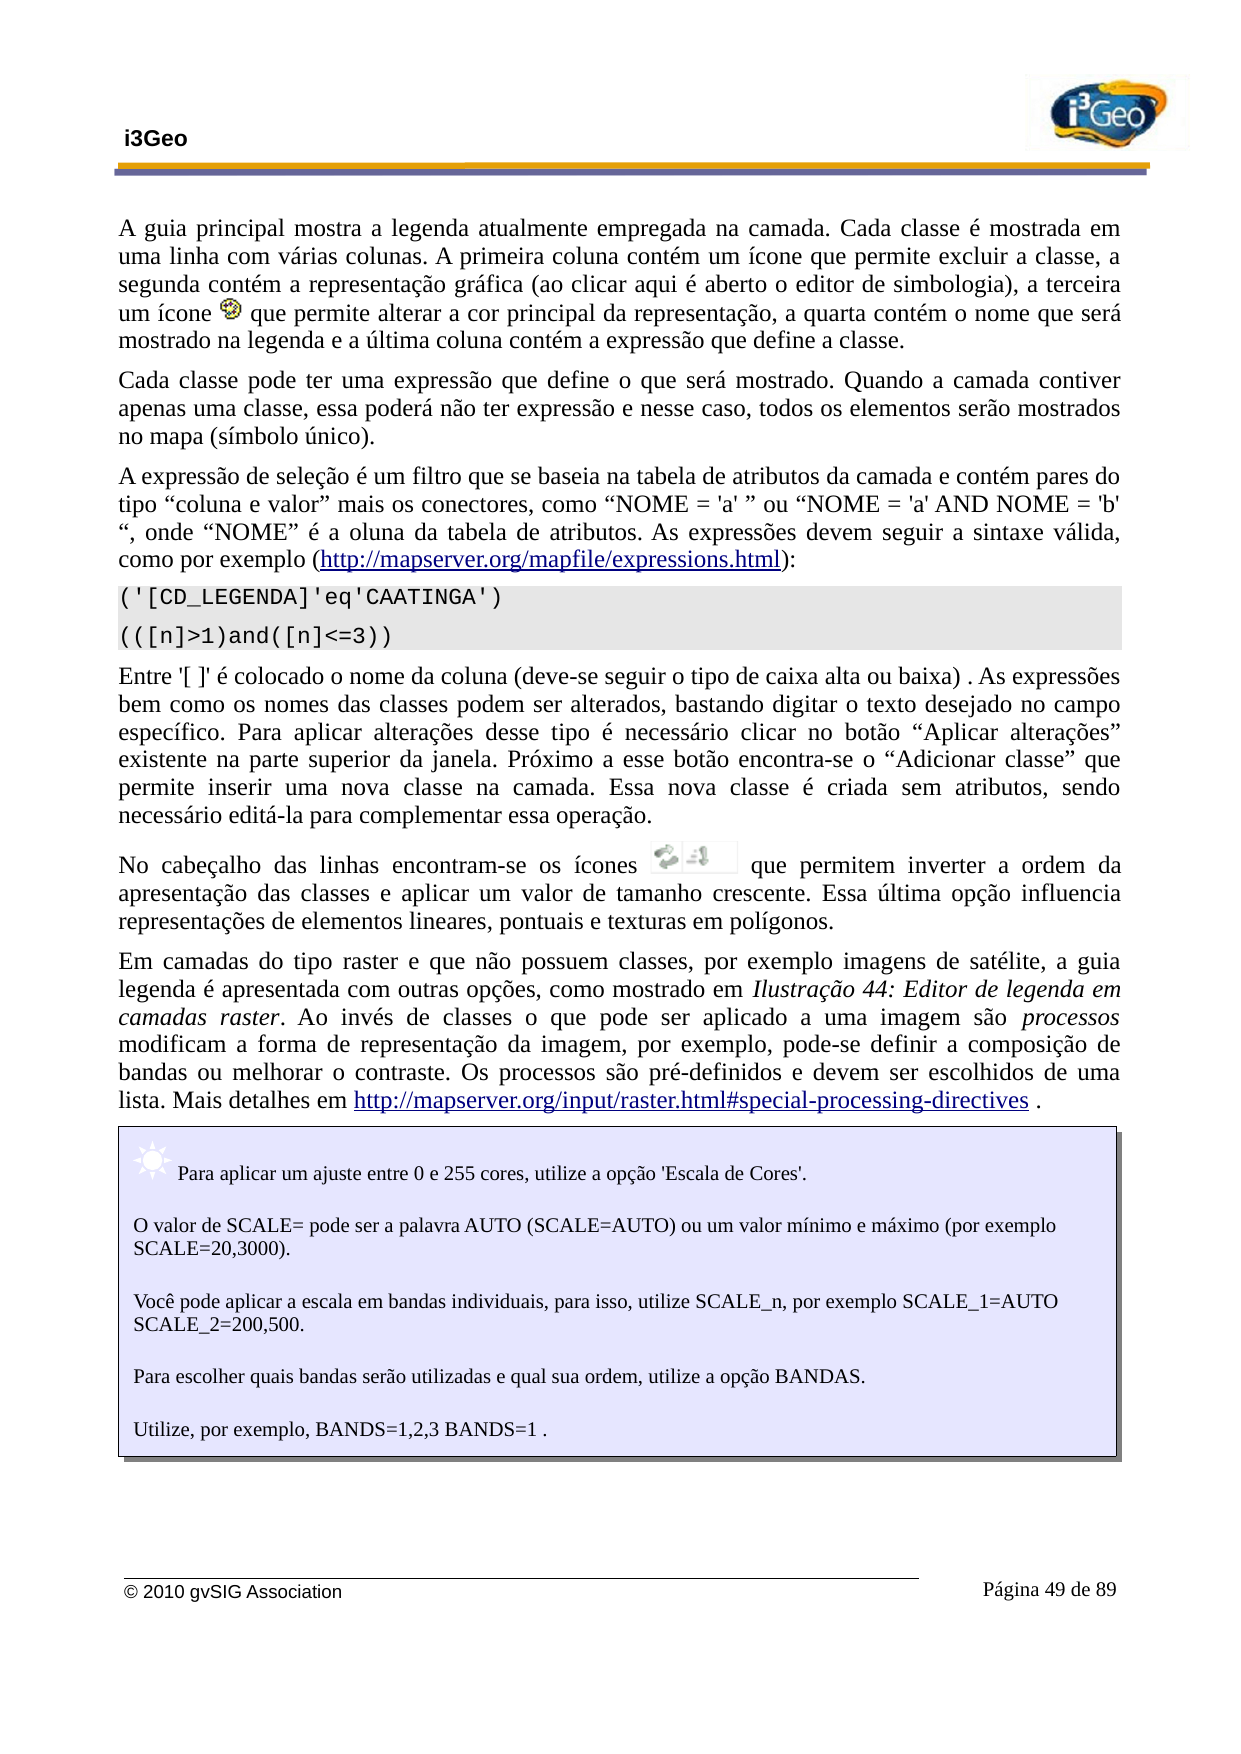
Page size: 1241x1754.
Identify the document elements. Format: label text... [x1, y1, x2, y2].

text Você pode aplicar a escala em bandas individuais, para isso, utilize SCALE_n, por exemplo SCALE_1=AUTO SCALE_2=200,500. [119, 1275, 1116, 1336]
picture [164, 1157, 173, 1164]
text Cada classe pode ter uma expressão que define o que será mostrado. Quando a camada contiver apenas uma classe, essa poderá não ter expressão e nesse caso, todos os elementos serão mostrados no mapa (símbolo único). [118, 367, 1122, 450]
text A guia principal mostra a legenda atualmente empregada na camada. Cada classe é mostrada em uma linha com várias colunas. A primeira coluna contém um ícone que permite excluir a classe, a segunda contém a representação gráfica (ao clicar aqui é aberto o editor de simbologia), a terceira um ícone que permite alterar a cor principal da representação, a quarta contém o nome que será mostrado na legenda e a última coluna contém a expressão que define a classe. [118, 214, 1122, 354]
text Para escolher quais bandas serão utilizadas e qual sua ordem, utilize a opção BANDAS. [119, 1351, 1116, 1388]
text Entre '[ ]' é colocado o nome da coluna (deve-se seguir o tipo de caixa alta ou baixa) . As expressões bem como os nomes das classes podem ser alterados, bastando digitar o texto desejado no campo específico. Para aplicar alterações desse tipo é necessário clicar no botão “Aplicar alterações” existente na parte superior da janela. Próximo a esse botão encontra-se o “Adicionar classe” que permite inserir uma nova classe na camada. Essa nova classe é criada sem atributos, sendo necessário editá-la para complementar essa operação. [118, 662, 1122, 828]
picture [149, 1140, 156, 1149]
text O valor de SCALE= pode ser a palavra AUTO (SCALE=AUTO) ou um valor mínimo e máximo (por exemplo SCALE=20,3000). [119, 1199, 1116, 1260]
text Utilize, por exemplo, BANDS=1,2,3 BANDS=1 . [119, 1403, 1116, 1456]
text A expressão de seleção é um filtro que se baseia na tabela de atributos da camada e contém pares do tipo “coluna e valor” mais os conectores, como “NOME = 'a' ” ou “NOME = 'a' AND NOME = 'b' “, onde “NOME” é a oluna da tabela de atributos. As expressões devem seguir a sintaxe válida, como por exemplo (http://mapserver.org/mapfile/expressions.html): [118, 462, 1122, 573]
text ('[CD_LEGENDA]'eq'CAATINGA') [118, 586, 1122, 612]
picture [650, 841, 739, 874]
text Em camadas do tipo raster e que não possuem classes, por exemplo imagens de satélite, a guia legenda é apresentada com outras opções, como mostrado em Ilustração 44: Editor de legenda em camadas raster. Ao invés de classes o que pode ser aplicado a uma imagem são processos modificam a forma de representação da imagem, por exemplo, pode-se definir a composição de bandas ou melhorar o contraste. Os processos são pré-definidos e devem ser escolhidos de uma lista. Mais detalhes em http://mapserver.org/input/raster.html#special-processing-directives . [118, 947, 1122, 1113]
picture [138, 1146, 167, 1180]
picture [133, 1157, 141, 1164]
picture [1025, 74, 1191, 151]
text Para aplicar um ajuste entre 0 e 255 cores, utilize a opção 'Escala de Cores'. [119, 1127, 1116, 1184]
picture [219, 297, 243, 321]
text No cabeçalho das linhas encontram-se os ícones que permitem inverter a ordem da apresentação das classes e aplicar um valor de tamanho crescente. Essa última opção influencia representações de elementos lineares, pontuais e texturas em polígonos. [118, 841, 1122, 935]
text (([n]>1)and([n]<=3)) [118, 624, 1122, 650]
